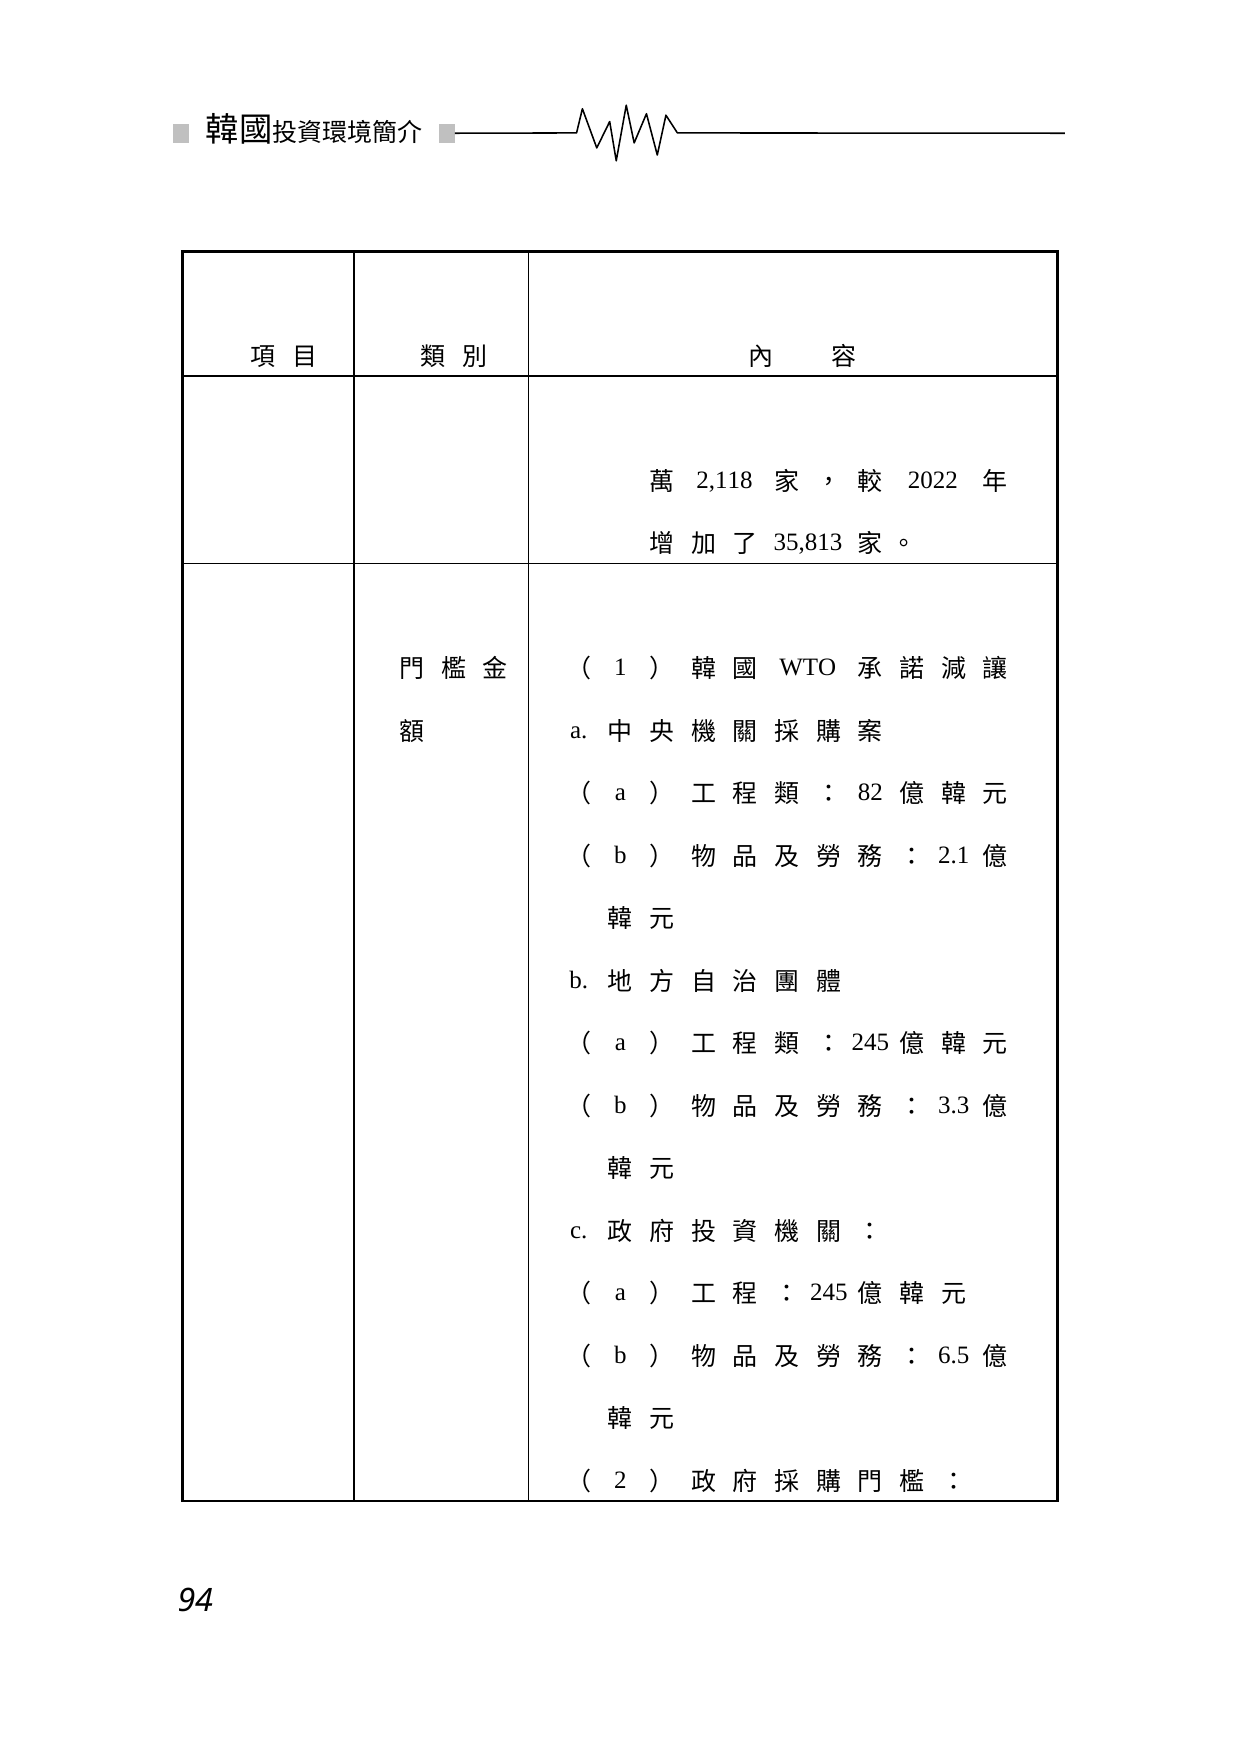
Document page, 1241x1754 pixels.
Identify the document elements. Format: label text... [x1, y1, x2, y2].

table_cell [184, 377, 353, 563]
table_cell （1）韓國WTO承諾減讓 a.中央機關採購案 （a）工程類：82億韓元 （b）物品及勞務：2.1億韓元 b.地方自治團體 （a）工程類：245億韓元 （b）物品及勞務：3.3億韓元 c.政府投資機關： （a）工程：245億韓元 （b）物品及勞務：6.5億韓元 （2）政府採購門檻： [529, 564, 1056, 1500]
table_cell 萬2,118家，較2022年增加了35,813家。 [529, 377, 1056, 563]
table_cell [355, 377, 528, 563]
table_header 項目 [184, 253, 353, 375]
table_cell [184, 564, 353, 1500]
table_header 內 容 [529, 253, 1056, 375]
table_cell 門檻金額 [355, 564, 528, 1500]
table_header 類別 [355, 253, 528, 375]
